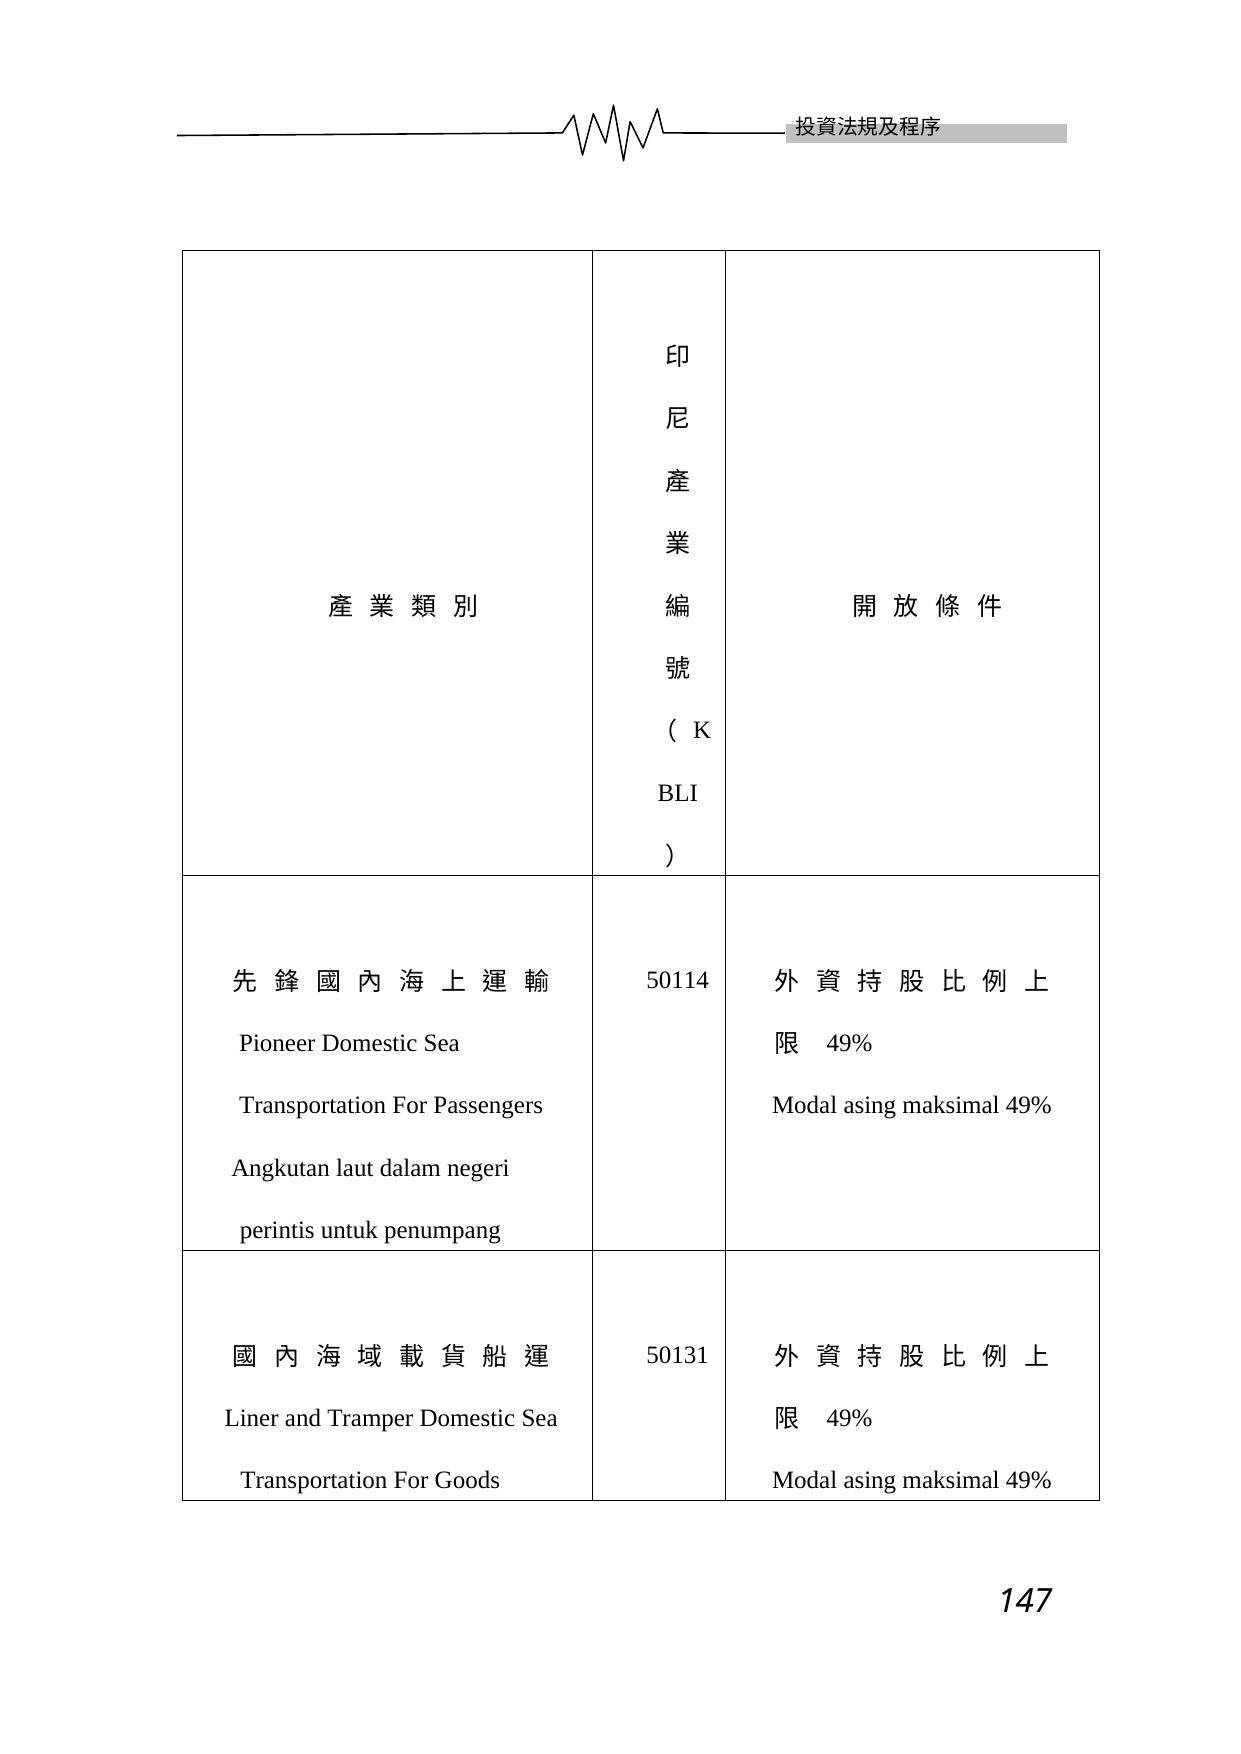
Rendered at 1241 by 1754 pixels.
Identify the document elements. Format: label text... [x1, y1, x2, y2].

table_cell 外資持股比例上限49% Modal asing maksimal 49% [726, 1251, 1099, 1500]
table_cell 50131 [593, 1251, 725, 1500]
table_cell 國內海域載貨船運 Liner and Tramper Domestic Sea Transportation For Goods [183, 1251, 592, 1500]
table_header 產業類別 [183, 251, 592, 875]
table_cell 50114 [593, 876, 725, 1250]
table_cell 先鋒國內海上運輸 Pioneer Domestic Sea Transportation For Passengers Angkutan laut dalam negeri perintis untuk penumpang [183, 876, 592, 1250]
table_header 印尼產業編號（KBLI） [593, 251, 725, 875]
table_cell 外資持股比例上限49% Modal asing maksimal 49% [726, 876, 1099, 1250]
table_header 開放條件 [726, 251, 1099, 875]
